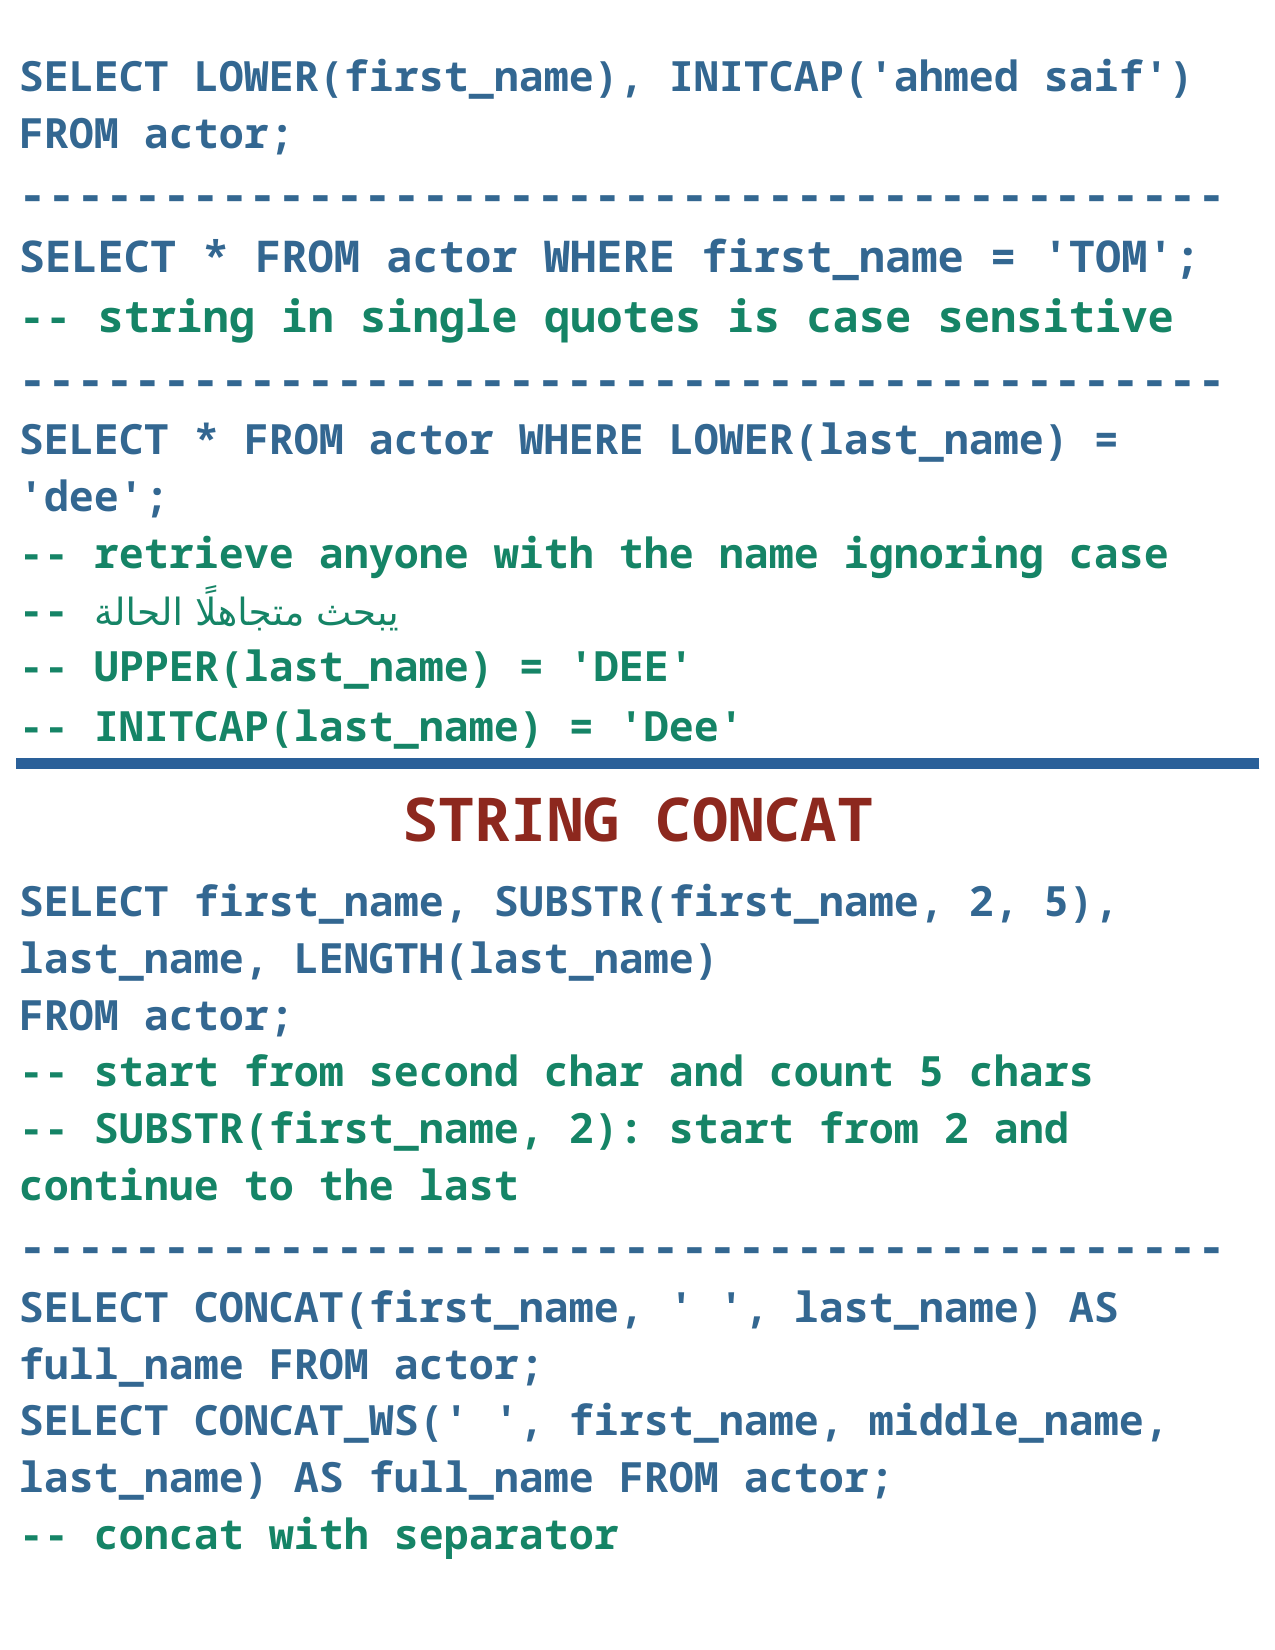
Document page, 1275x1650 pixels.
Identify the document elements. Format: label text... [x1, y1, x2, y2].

text -- start from second char and count 5 chars [19, 1042, 1256, 1099]
text STRING CONCAT [19, 777, 1256, 859]
text ------------------------------------------ [19, 160, 1256, 226]
text -- يبحث متجاهلًا الحالة [19, 581, 1256, 637]
text SELECT LOWER(first_name), INITCAP('ahmed saif') FROM actor; [19, 47, 1256, 160]
text -- SUBSTR(first_name, 2): start from 2 and continue to the last [19, 1099, 1256, 1212]
text -- string in single quotes is case sensitive [19, 285, 1256, 345]
text -- INITCAP(last_name) = 'Dee' [16, 694, 1259, 758]
text ------------------------------------------ [19, 345, 1256, 410]
text SELECT * FROM actor WHERE first_name = 'TOM'; [19, 226, 1256, 285]
text SELECT * FROM actor WHERE LOWER(last_name) = 'dee'; [19, 410, 1256, 524]
text SELECT first_name, SUBSTR(first_name, 2, 5), last_name, LENGTH(last_name) [19, 872, 1256, 985]
text -- retrieve anyone with the name ignoring case [19, 524, 1256, 581]
text -- concat with separator [19, 1505, 1256, 1562]
text SELECT CONCAT(first_name, ' ', last_name) AS full_name FROM actor; [19, 1278, 1256, 1391]
text ------------------------------------------ [19, 1212, 1256, 1278]
text SELECT CONCAT_WS(' ', first_name, middle_name, last_name) AS full_name FROM actor; [19, 1391, 1256, 1505]
text FROM actor; [19, 985, 1256, 1042]
text -- UPPER(last_name) = 'DEE' [19, 637, 1256, 694]
